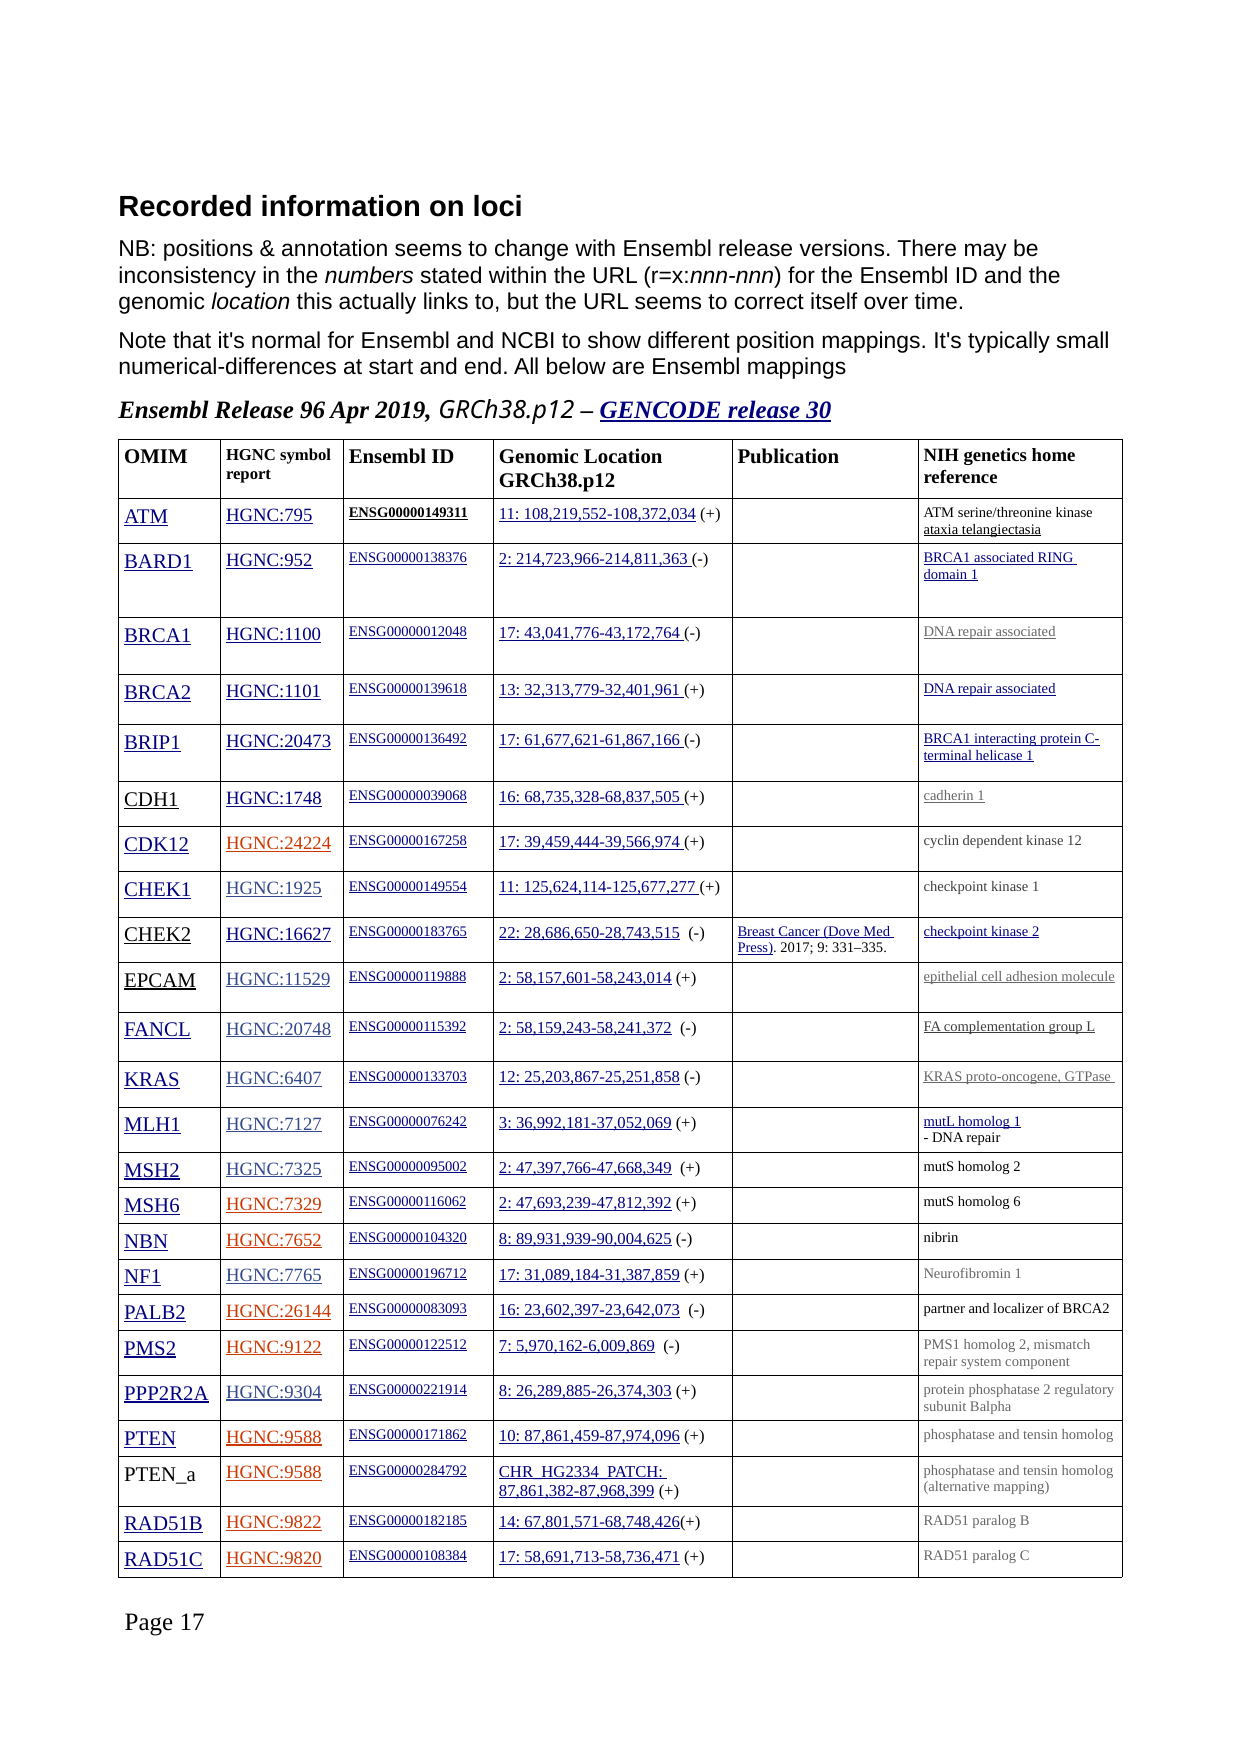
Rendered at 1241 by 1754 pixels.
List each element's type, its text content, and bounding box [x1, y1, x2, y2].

table_cell [733, 1331, 918, 1375]
table_cell CHEK2 [119, 918, 220, 962]
table_cell 2: 214,723,966-214,811,363 (-) [494, 544, 732, 617]
table_cell HGNC:20748 [221, 1013, 343, 1061]
table_cell CDK12 [119, 827, 220, 871]
table_cell 10: 87,861,459-87,974,096 (+) [494, 1421, 732, 1456]
table_cell ENSG00000095002 [344, 1153, 493, 1187]
table_cell BRCA1 interacting protein C-terminal helicase 1 [919, 725, 1122, 781]
table_cell [733, 963, 918, 1012]
table_cell ENSG00000167258 [344, 827, 493, 871]
table_cell HGNC:952 [221, 544, 343, 617]
table_cell PPP2R2A [119, 1376, 220, 1420]
table_cell 14: 67,801,571-68,748,426(+) [494, 1507, 732, 1541]
table_cell HGNC:9820 [221, 1542, 343, 1577]
table_cell ENSG00000083093 [344, 1295, 493, 1330]
table_cell KRAS proto-oncogene, GTPase [919, 1062, 1122, 1107]
table_cell PMS2 [119, 1331, 220, 1375]
table_cell 17: 58,691,713-58,736,471 (+) [494, 1542, 732, 1577]
table_header NIH genetics home reference [919, 440, 1122, 498]
table_cell HGNC:11529 [221, 963, 343, 1012]
table_cell ENSG00000116062 [344, 1188, 493, 1223]
table_cell PTEN [119, 1421, 220, 1456]
table_cell [733, 1421, 918, 1456]
table_cell 2: 58,159,243-58,241,372 (-) [494, 1013, 732, 1061]
table_cell [733, 827, 918, 871]
table_cell ENSG00000122512 [344, 1331, 493, 1375]
table_cell Breast Cancer (Dove Med Press). 2017; 9: 331–335. [733, 918, 918, 962]
table_cell ENSG00000136492 [344, 725, 493, 781]
table_header Publication [733, 440, 918, 498]
table_cell 8: 89,931,939-90,004,625 (-) [494, 1224, 732, 1258]
table_cell HGNC:24224 [221, 827, 343, 871]
table_cell ENSG00000138376 [344, 544, 493, 617]
table_cell cyclin dependent kinase 12 [919, 827, 1122, 871]
table_cell PTEN_a [119, 1457, 220, 1506]
table_cell ENSG00000039068 [344, 782, 493, 826]
table_cell RAD51C [119, 1542, 220, 1577]
table_cell 16: 68,735,328-68,837,505 (+) [494, 782, 732, 826]
table_cell mutS homolog 2 [919, 1153, 1122, 1187]
table_cell phosphatase and tensin homolog [919, 1421, 1122, 1456]
table_cell 22: 28,686,650-28,743,515 (-) [494, 918, 732, 962]
table_cell 11: 108,219,552-108,372,034 (+) [494, 499, 732, 543]
table_cell [733, 782, 918, 826]
text Note that it's normal for Ensembl and NCBI to show different position mappings. It's typically small numerical-differences at start and end. All below are Ensembl mappings [118, 327, 1122, 379]
table_cell FA complementation group L [919, 1013, 1122, 1061]
table_cell 2: 58,157,601-58,243,014 (+) [494, 963, 732, 1012]
table_cell HGNC:7325 [221, 1153, 343, 1187]
table_cell 17: 43,041,776-43,172,764 (-) [494, 618, 732, 674]
table_cell 2: 47,693,239-47,812,392 (+) [494, 1188, 732, 1223]
table_cell ENSG00000115392 [344, 1013, 493, 1061]
table_cell ENSG00000149554 [344, 872, 493, 917]
table_cell [733, 499, 918, 543]
table_cell ENSG00000108384 [344, 1542, 493, 1577]
table_cell BRCA2 [119, 675, 220, 724]
table_cell HGNC:7127 [221, 1108, 343, 1152]
table_cell HGNC:6407 [221, 1062, 343, 1107]
table_cell HGNC:26144 [221, 1295, 343, 1330]
table_cell 17: 61,677,621-61,867,166 (-) [494, 725, 732, 781]
table_cell HGNC:7765 [221, 1260, 343, 1294]
table_cell BRIP1 [119, 725, 220, 781]
table_cell ENSG00000076242 [344, 1108, 493, 1152]
table_cell 7: 5,970,162-6,009,869 (-) [494, 1331, 732, 1375]
table_cell 13: 32,313,779-32,401,961 (+) [494, 675, 732, 724]
table_cell [733, 1062, 918, 1107]
table_cell ATM [119, 499, 220, 543]
table_cell [733, 725, 918, 781]
table_cell 11: 125,624,114-125,677,277 (+) [494, 872, 732, 917]
table_cell [733, 1224, 918, 1258]
text NB: positions & annotation seems to change with Ensembl release versions. There may be inconsistency in the numbers stated within the URL (r=x:nnn-nnn) for the Ensembl ID and the genomic location this actually links to, but the URL seems to correct itself over time. [118, 235, 1122, 314]
table_header Genomic Location GRCh38.p12 [494, 440, 732, 498]
table_cell [733, 1376, 918, 1420]
table_cell 17: 31,089,184-31,387,859 (+) [494, 1260, 732, 1294]
table_cell 12: 25,203,867-25,251,858 (-) [494, 1062, 732, 1107]
table_cell ENSG00000104320 [344, 1224, 493, 1258]
table_cell KRAS [119, 1062, 220, 1107]
table_cell mutS homolog 6 [919, 1188, 1122, 1223]
table_header HGNC symbol report [221, 440, 343, 498]
table_cell ENSG00000284792 [344, 1457, 493, 1506]
table_cell [733, 1295, 918, 1330]
table_cell phosphatase and tensin homolog (alternative mapping) [919, 1457, 1122, 1506]
table_cell HGNC:1101 [221, 675, 343, 724]
table_cell 2: 47,397,766-47,668,349 (+) [494, 1153, 732, 1187]
table_header OMIM [119, 440, 220, 498]
table_cell epithelial cell adhesion molecule [919, 963, 1122, 1012]
table_cell HGNC:1100 [221, 618, 343, 674]
table_cell Neurofibromin 1 [919, 1260, 1122, 1294]
table_cell CHEK1 [119, 872, 220, 917]
table_cell [733, 1153, 918, 1187]
table_cell ENSG00000149311 [344, 499, 493, 543]
table_cell 8: 26,289,885-26,374,303 (+) [494, 1376, 732, 1420]
table_cell ENSG00000196712 [344, 1260, 493, 1294]
table_cell DNA repair associated [919, 675, 1122, 724]
table_cell RAD51B [119, 1507, 220, 1541]
table_cell cadherin 1 [919, 782, 1122, 826]
table_cell BRCA1 associated RING domain 1 [919, 544, 1122, 617]
table_cell HGNC:1748 [221, 782, 343, 826]
table_cell [733, 1188, 918, 1223]
table_cell [733, 618, 918, 674]
table_cell [733, 1507, 918, 1541]
table_cell 17: 39,459,444-39,566,974 (+) [494, 827, 732, 871]
table_cell partner and localizer of BRCA2 [919, 1295, 1122, 1330]
table_cell HGNC:9588 [221, 1457, 343, 1506]
table_cell HGNC:9304 [221, 1376, 343, 1420]
table_cell MSH2 [119, 1153, 220, 1187]
table_cell ENSG00000221914 [344, 1376, 493, 1420]
table_cell checkpoint kinase 1 [919, 872, 1122, 917]
table_cell NBN [119, 1224, 220, 1258]
table_cell ENSG00000139618 [344, 675, 493, 724]
table_cell [733, 1457, 918, 1506]
table_cell ENSG00000119888 [344, 963, 493, 1012]
table_cell HGNC:7329 [221, 1188, 343, 1223]
table_cell BARD1 [119, 544, 220, 617]
table_cell RAD51 paralog B [919, 1507, 1122, 1541]
table_cell ENSG00000133703 [344, 1062, 493, 1107]
table_cell HGNC:7652 [221, 1224, 343, 1258]
table_cell ENSG00000183765 [344, 918, 493, 962]
table_cell HGNC:16627 [221, 918, 343, 962]
table_cell [733, 1108, 918, 1152]
table_cell HGNC:9822 [221, 1507, 343, 1541]
table_cell EPCAM [119, 963, 220, 1012]
table_cell RAD51 paralog C [919, 1542, 1122, 1577]
table_cell nibrin [919, 1224, 1122, 1258]
table_cell DNA repair associated [919, 618, 1122, 674]
table_cell [733, 1542, 918, 1577]
table_cell checkpoint kinase 2 [919, 918, 1122, 962]
table_cell ENSG00000182185 [344, 1507, 493, 1541]
table_cell CHR_HG2334_PATCH: 87,861,382-87,968,399 (+) [494, 1457, 732, 1506]
table_cell PALB2 [119, 1295, 220, 1330]
table_cell [733, 1260, 918, 1294]
table_cell MLH1 [119, 1108, 220, 1152]
table_cell ENSG00000012048 [344, 618, 493, 674]
table_cell BRCA1 [119, 618, 220, 674]
table_cell HGNC:9122 [221, 1331, 343, 1375]
table_cell FANCL [119, 1013, 220, 1061]
table_cell 3: 36,992,181-37,052,069 (+) [494, 1108, 732, 1152]
table_cell MSH6 [119, 1188, 220, 1223]
table_cell ATM serine/threonine kinase ataxia telangiectasia [919, 499, 1122, 543]
subtitle Recorded information on loci [118, 189, 1122, 223]
table_cell HGNC:20473 [221, 725, 343, 781]
table_cell [733, 544, 918, 617]
table_header Ensembl ID [344, 440, 493, 498]
table_cell HGNC:1925 [221, 872, 343, 917]
table_cell [733, 675, 918, 724]
table_cell ENSG00000171862 [344, 1421, 493, 1456]
table_cell protein phosphatase 2 regulatory subunit Balpha [919, 1376, 1122, 1420]
table_cell NF1 [119, 1260, 220, 1294]
table_cell HGNC:9588 [221, 1421, 343, 1456]
text Ensembl Release 96 Apr 2019, GRCh38.p12 – GENCODE release 30 [118, 392, 1122, 426]
table_cell 16: 23,602,397-23,642,073 (-) [494, 1295, 732, 1330]
table_cell CDH1 [119, 782, 220, 826]
table_cell mutL homolog 1 - DNA repair [919, 1108, 1122, 1152]
table_cell [733, 872, 918, 917]
table_cell [733, 1013, 918, 1061]
table_cell PMS1 homolog 2, mismatch repair system component [919, 1331, 1122, 1375]
table_cell HGNC:795 [221, 499, 343, 543]
